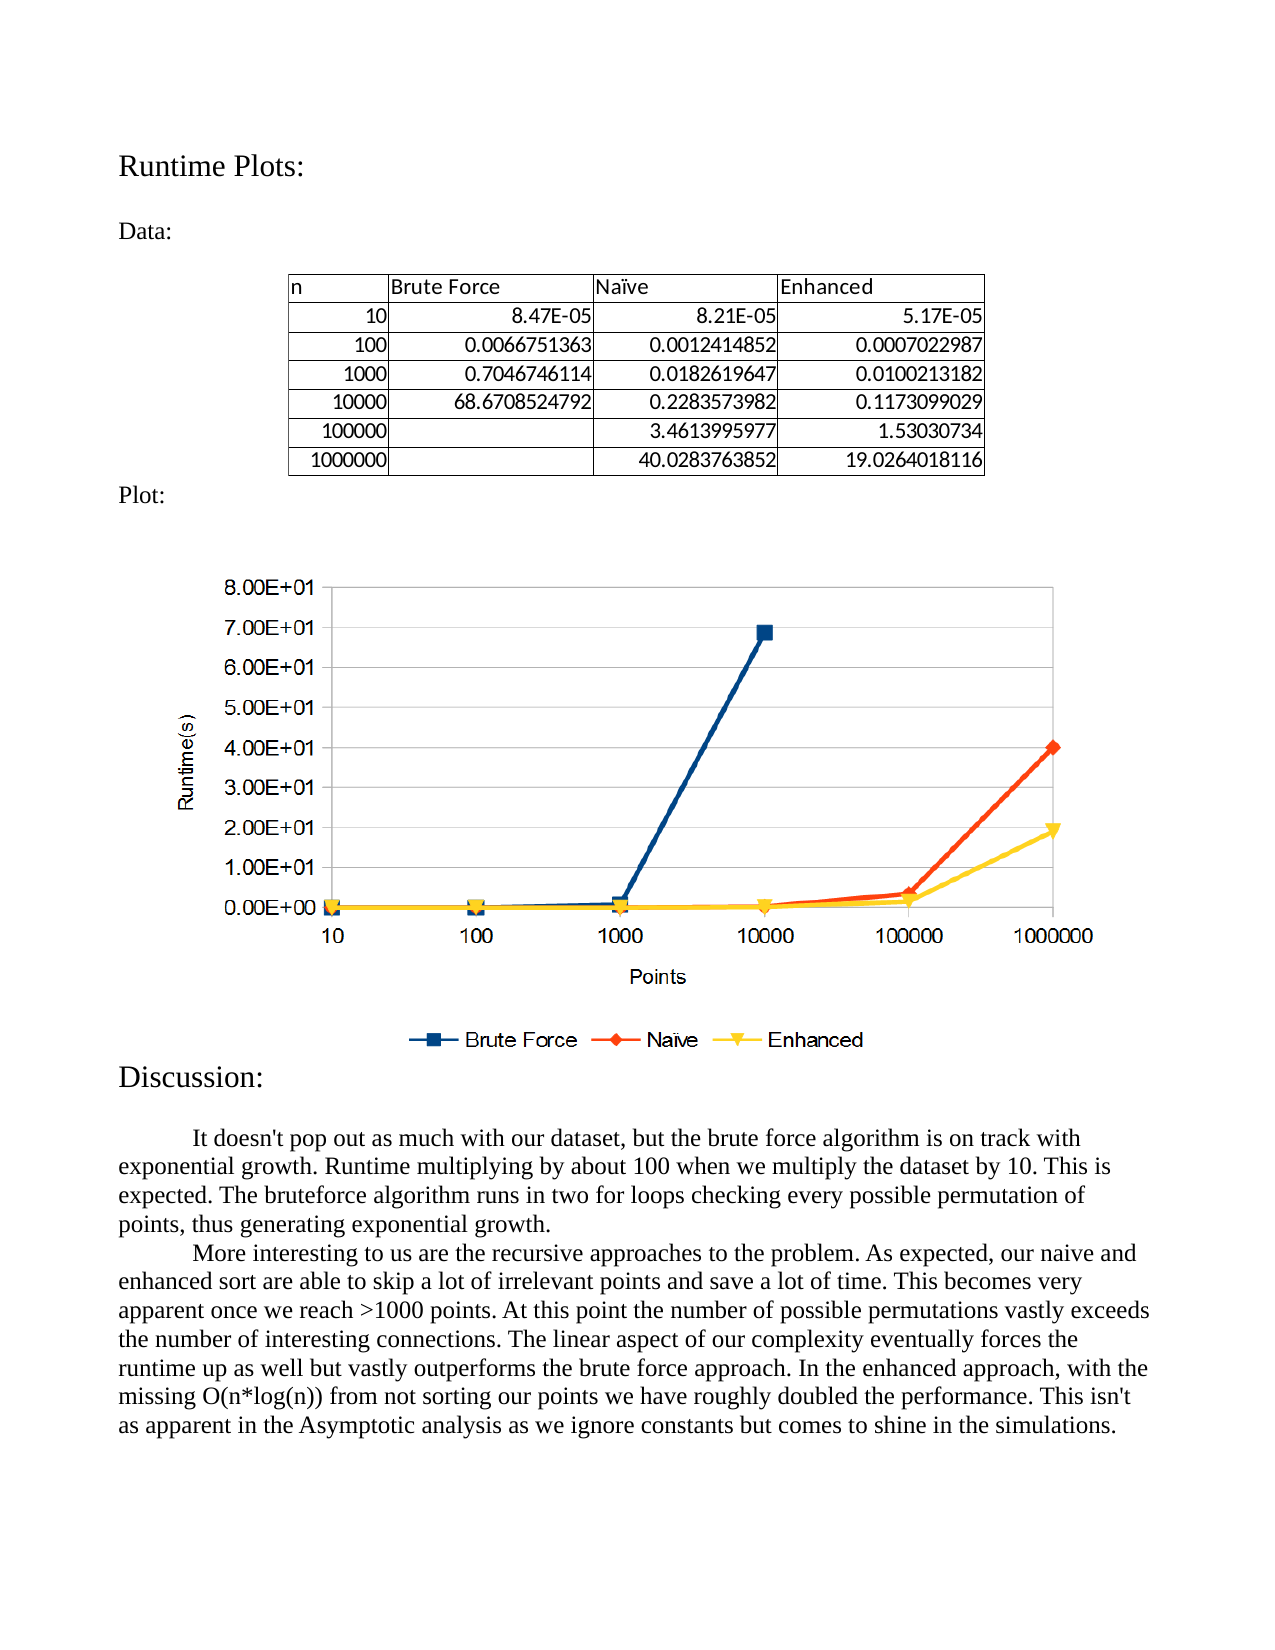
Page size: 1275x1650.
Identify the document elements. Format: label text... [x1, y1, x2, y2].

text Data: [118, 216, 1157, 245]
picture [155, 537, 1120, 1058]
text Plot: [118, 274, 1157, 508]
text More interesting to us are the recursive approaches to the problem. As expected, our naive and enhanced sort are able to skip a lot of irrelevant points and save a lot of time. This becomes very apparent once we reach >1000 points. At this point the number of possible permutations vastly exceeds the number of interesting connections. The linear aspect of our complexity eventually forces the runtime up as well but vastly outperforms the brute force approach. In the enhanced approach, with the missing O(n*log(n)) from not sorting our points we have roughly doubled the performance. This isn't as apparent in the Asymptotic analysis as we ignore constants but comes to shine in the simulations. [118, 1238, 1157, 1439]
text It doesn't pop out as much with our dataset, but the brute force algorithm is on track with exponential growth. Runtime multiplying by about 100 when we multiply the dataset by 10. This is expected. The bruteforce algorithm runs in two for loops checking every possible permutation of points, thus generating exponential growth. [118, 1123, 1157, 1238]
text Discussion: [118, 1058, 1157, 1094]
text Runtime Plots: [118, 147, 1157, 183]
